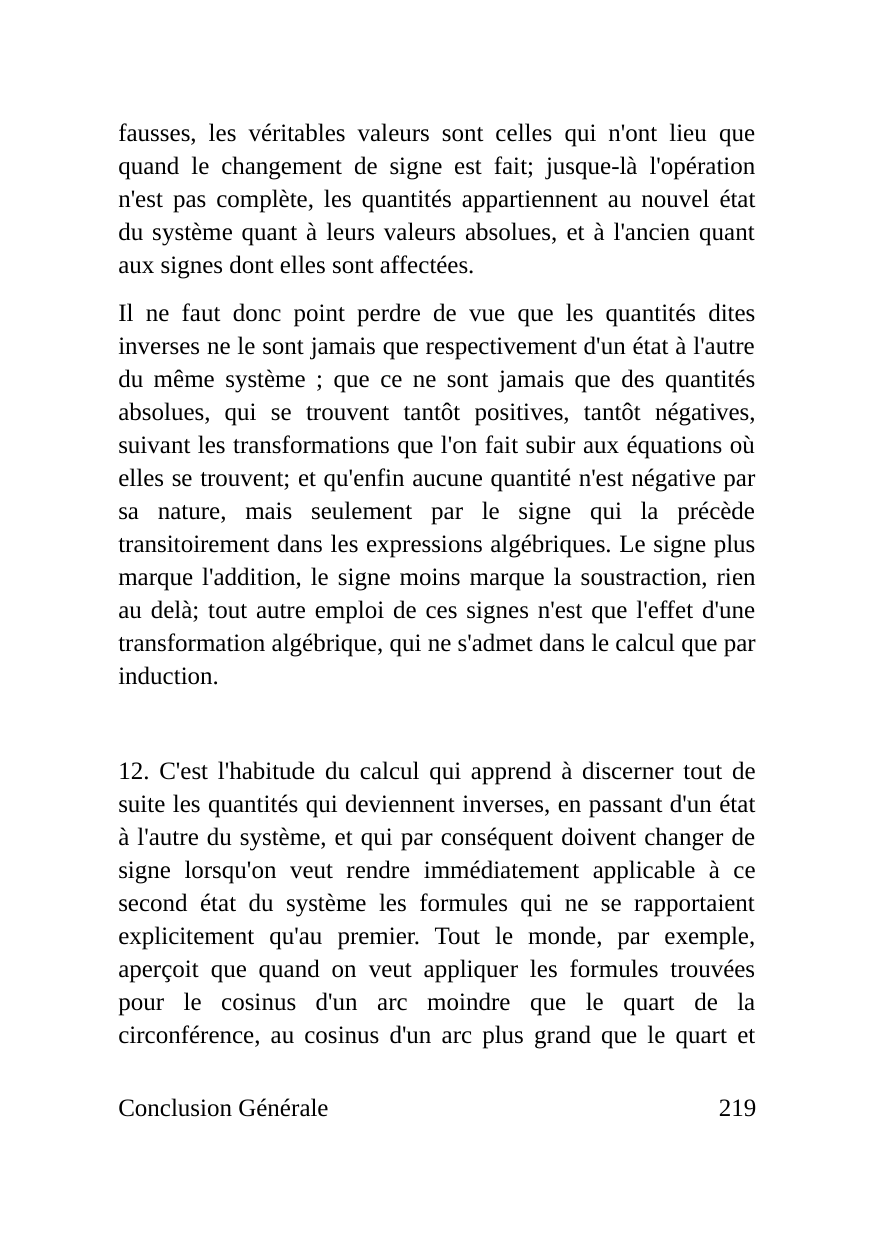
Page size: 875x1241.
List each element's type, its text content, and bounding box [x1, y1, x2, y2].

text fausses, les véritables valeurs sont celles qui n'ont lieu que quand le changement de signe est fait; jusque-là l'opération n'est pas complète, les quantités appartiennent au nouvel état du système quant à leurs valeurs absolues, et à l'ancien quant aux signes dont elles sont affectées. [118, 118, 756, 279]
text Il ne faut donc point perdre de vue que les quantités dites inverses ne le sont jamais que respectivement d'un état à l'autre du même système ; que ce ne sont jamais que des quantités absolues, qui se trouvent tantôt positives, tantôt négatives, suivant les transformations que l'on fait subir aux équations où elles se trouvent; et qu'enfin aucune quantité n'est négative par sa nature, mais seulement par le signe qui la précède transitoirement dans les expressions algébriques. Le signe plus marque l'addition, le signe moins marque la soustraction, rien au delà; tout autre emploi de ces signes n'est que l'effet d'une transformation algébrique, qui ne s'admet dans le calcul que par induction. [118, 298, 756, 690]
text 12. C'est l'habitude du calcul qui apprend à discerner tout de suite les quantités qui deviennent inverses, en passant d'un état à l'autre du système, et qui par conséquent doivent changer de signe lorsqu'on veut rendre immédiatement applicable à ce second état du système les formules qui ne se rapportaient explicitement qu'au premier. Tout le monde, par exemple, aperçoit que quand on veut appliquer les formules trouvées pour le cosinus d'un arc moindre que le quart de la circonférence, au cosinus d'un arc plus grand que le quart et [118, 756, 756, 1049]
